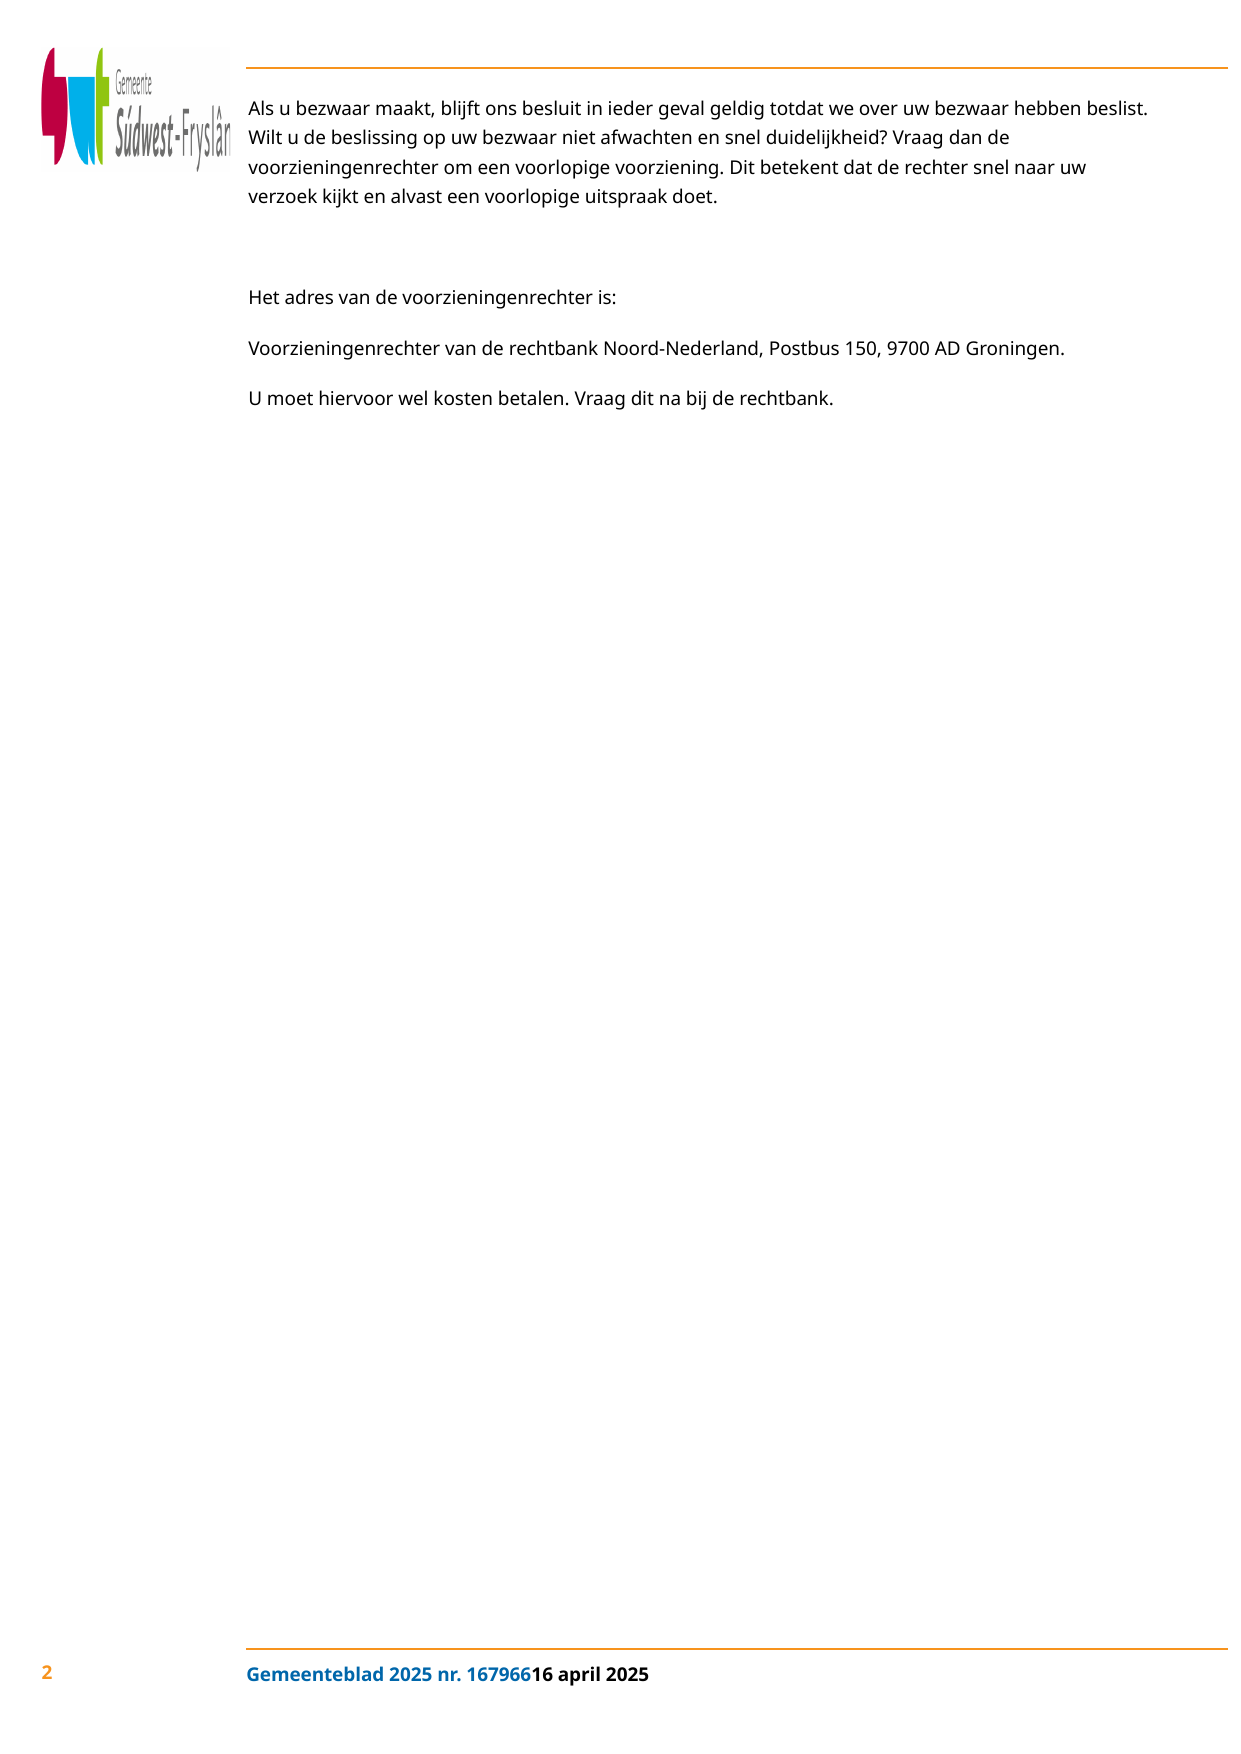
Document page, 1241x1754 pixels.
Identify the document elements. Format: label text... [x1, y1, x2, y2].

text Als u bezwaar maakt, blijft ons besluit in ieder geval geldig totdat we over uw bezwaar hebben beslist. Wilt u de beslissing op uw bezwaar niet afwachten en snel duidelijkheid? Vraag dan de voorzieningenrechter om een voorlopige voorziening. Dit betekent dat de rechter snel naar uw verzoek kijkt en alvast een voorlopige uitspraak doet. [248, 95, 1152, 209]
picture [41, 47, 231, 172]
text Voorzieningenrechter van de rechtbank Noord-Nederland, Postbus 150, 9700 AD Groningen. [248, 335, 1152, 361]
text Het adres van de voorzieningenrechter is: [248, 284, 1152, 310]
text U moet hiervoor wel kosten betalen. Vraag dit na bij de rechtbank. [248, 385, 1152, 411]
